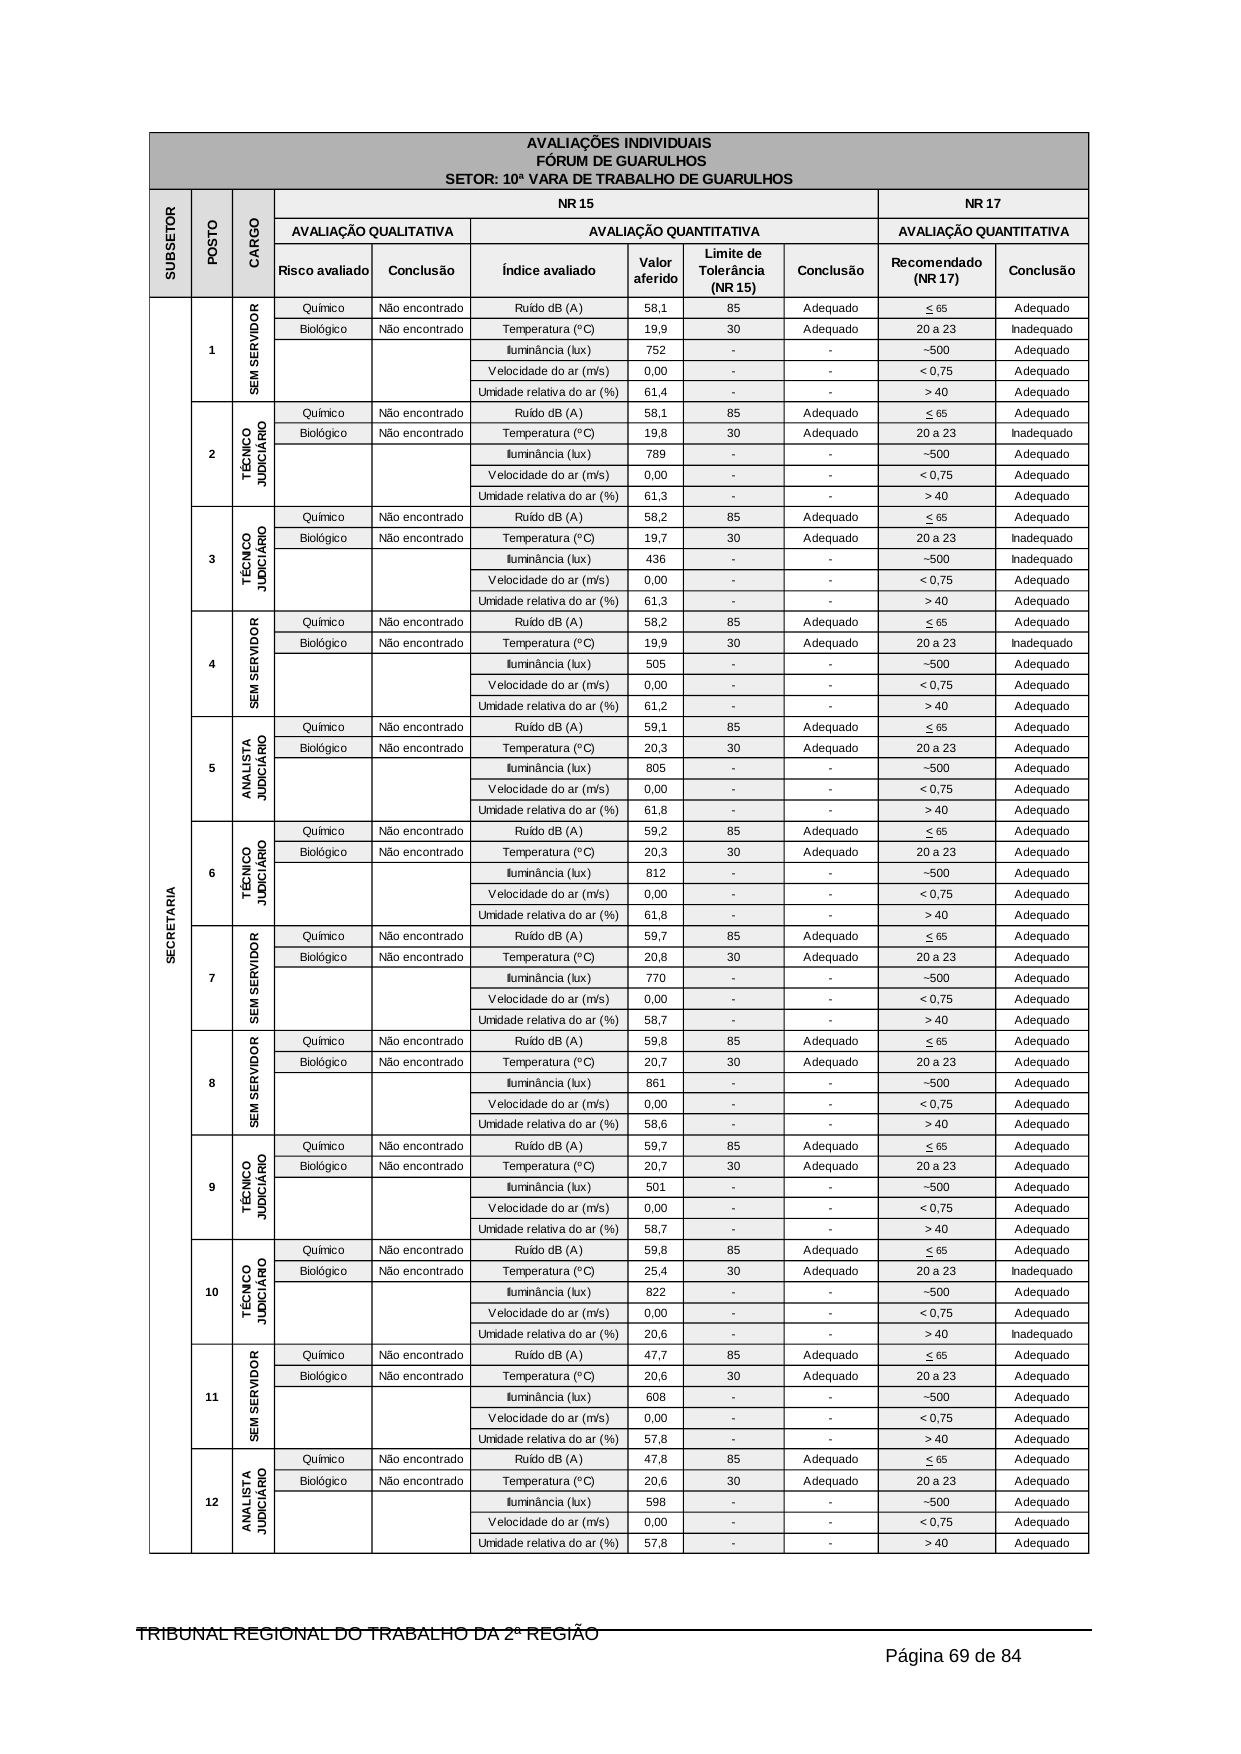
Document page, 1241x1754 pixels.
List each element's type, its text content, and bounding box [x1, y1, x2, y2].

text h [136, 75, 1104, 104]
